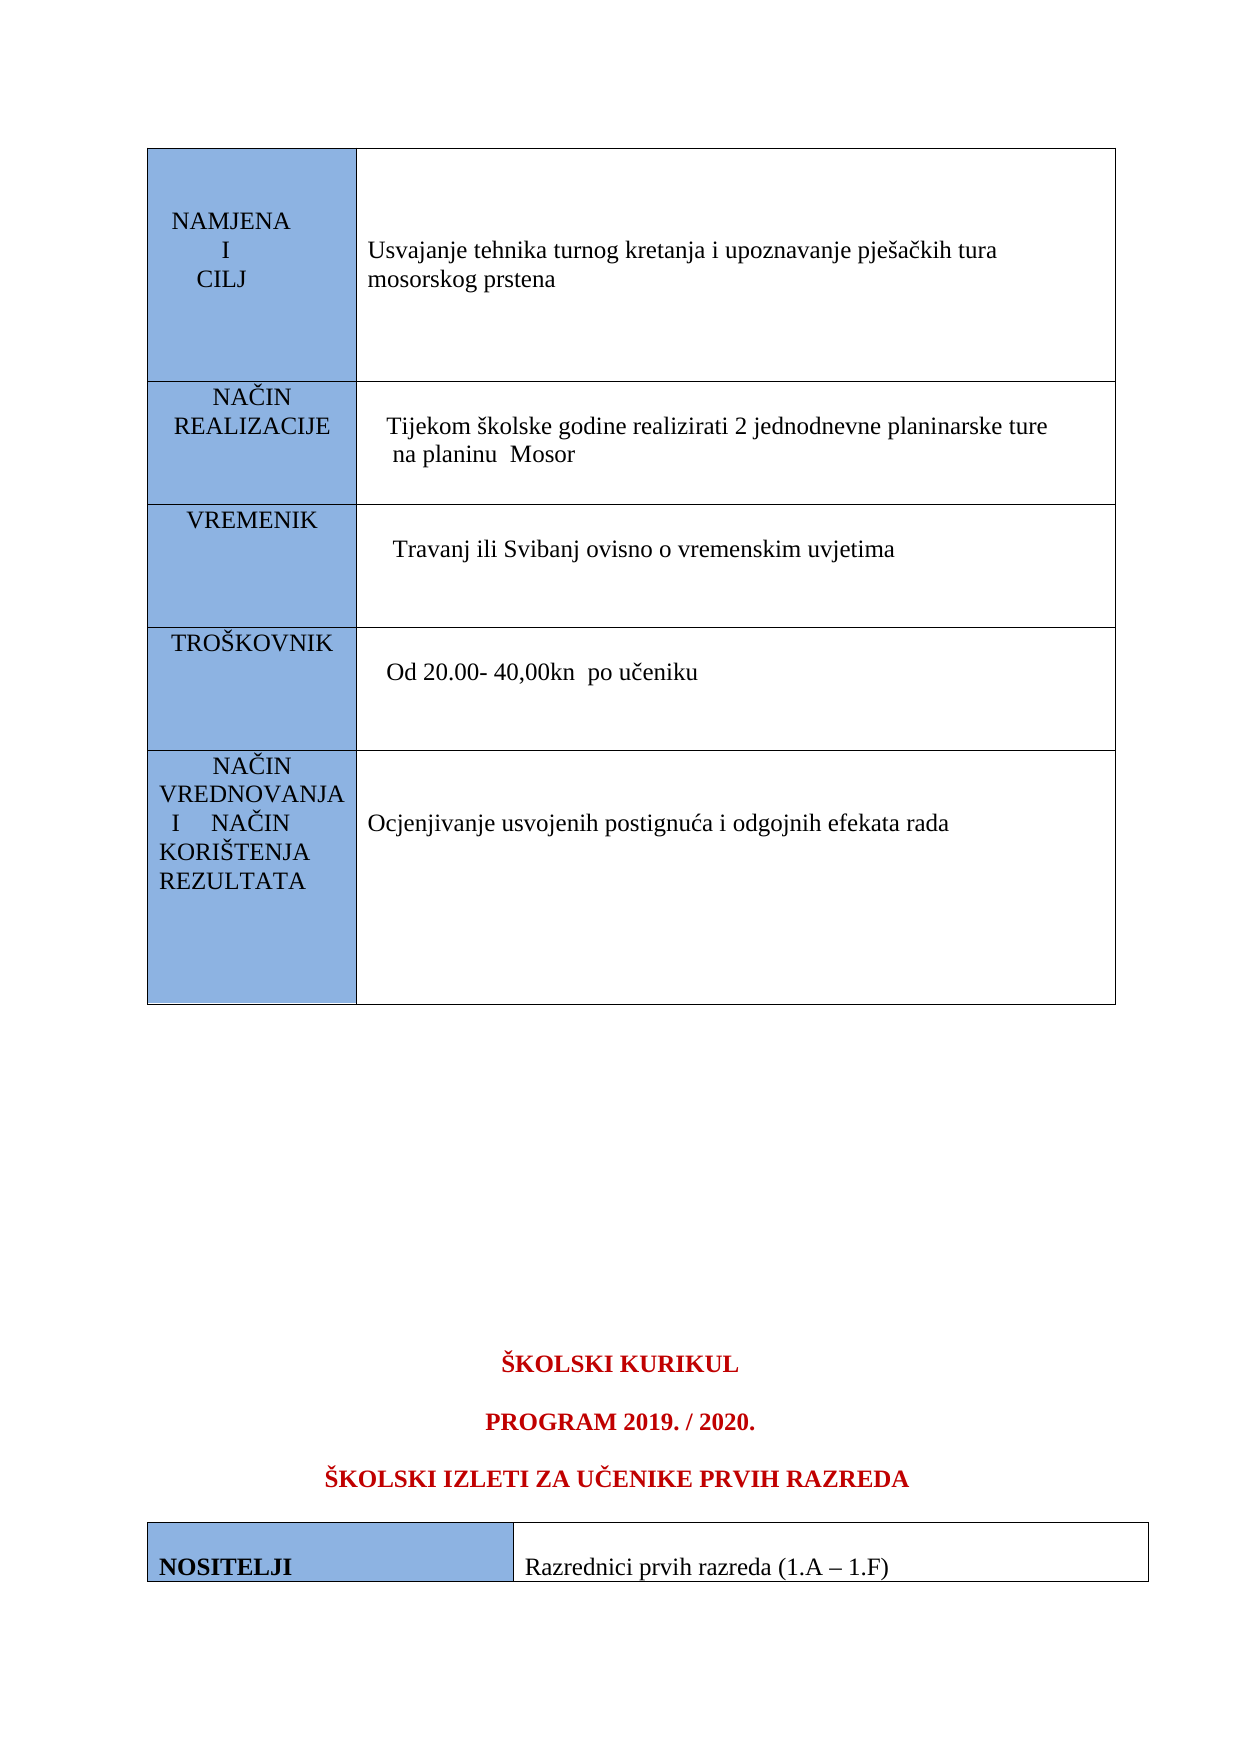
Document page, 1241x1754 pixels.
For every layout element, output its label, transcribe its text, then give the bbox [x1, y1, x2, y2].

table_cell TROŠKOVNIK [148, 628, 356, 750]
table_cell Tijekom školske godine realizirati 2 jednodnevne planinarske ture na planinu Mosor [357, 382, 1115, 504]
table_cell Usvajanje tehnika turnog kretanja i upoznavanje pješačkih tura mosorskog prstena [357, 149, 1115, 381]
table_cell Ocjenjivanje usvojenih postignuća i odgojnih efekata rada [357, 751, 1115, 1003]
text ŠKOLSKI IZLETI ZA UČENIKE PRVIH RAZREDA [148, 1464, 1093, 1493]
table_cell NAČIN REALIZACIJE [148, 382, 356, 504]
table_header NOSITELJI [148, 1523, 513, 1581]
table_header Razrednici prvih razreda (1.A – 1.F) [514, 1523, 1148, 1581]
table_cell NAMJENA I CILJ [148, 149, 356, 381]
text PROGRAM 2019. / 2020. [148, 1407, 1093, 1436]
table_cell NAČIN VREDNOVANJA I NAČIN KORIŠTENJA REZULTATA [148, 751, 356, 1003]
table_cell VREMENIK [148, 505, 356, 627]
table_cell Travanj ili Svibanj ovisno o vremenskim uvjetima [357, 505, 1115, 627]
table_cell Od 20.00- 40,00kn po učeniku [357, 628, 1115, 750]
text ŠKOLSKI KURIKUL [148, 1349, 1093, 1378]
